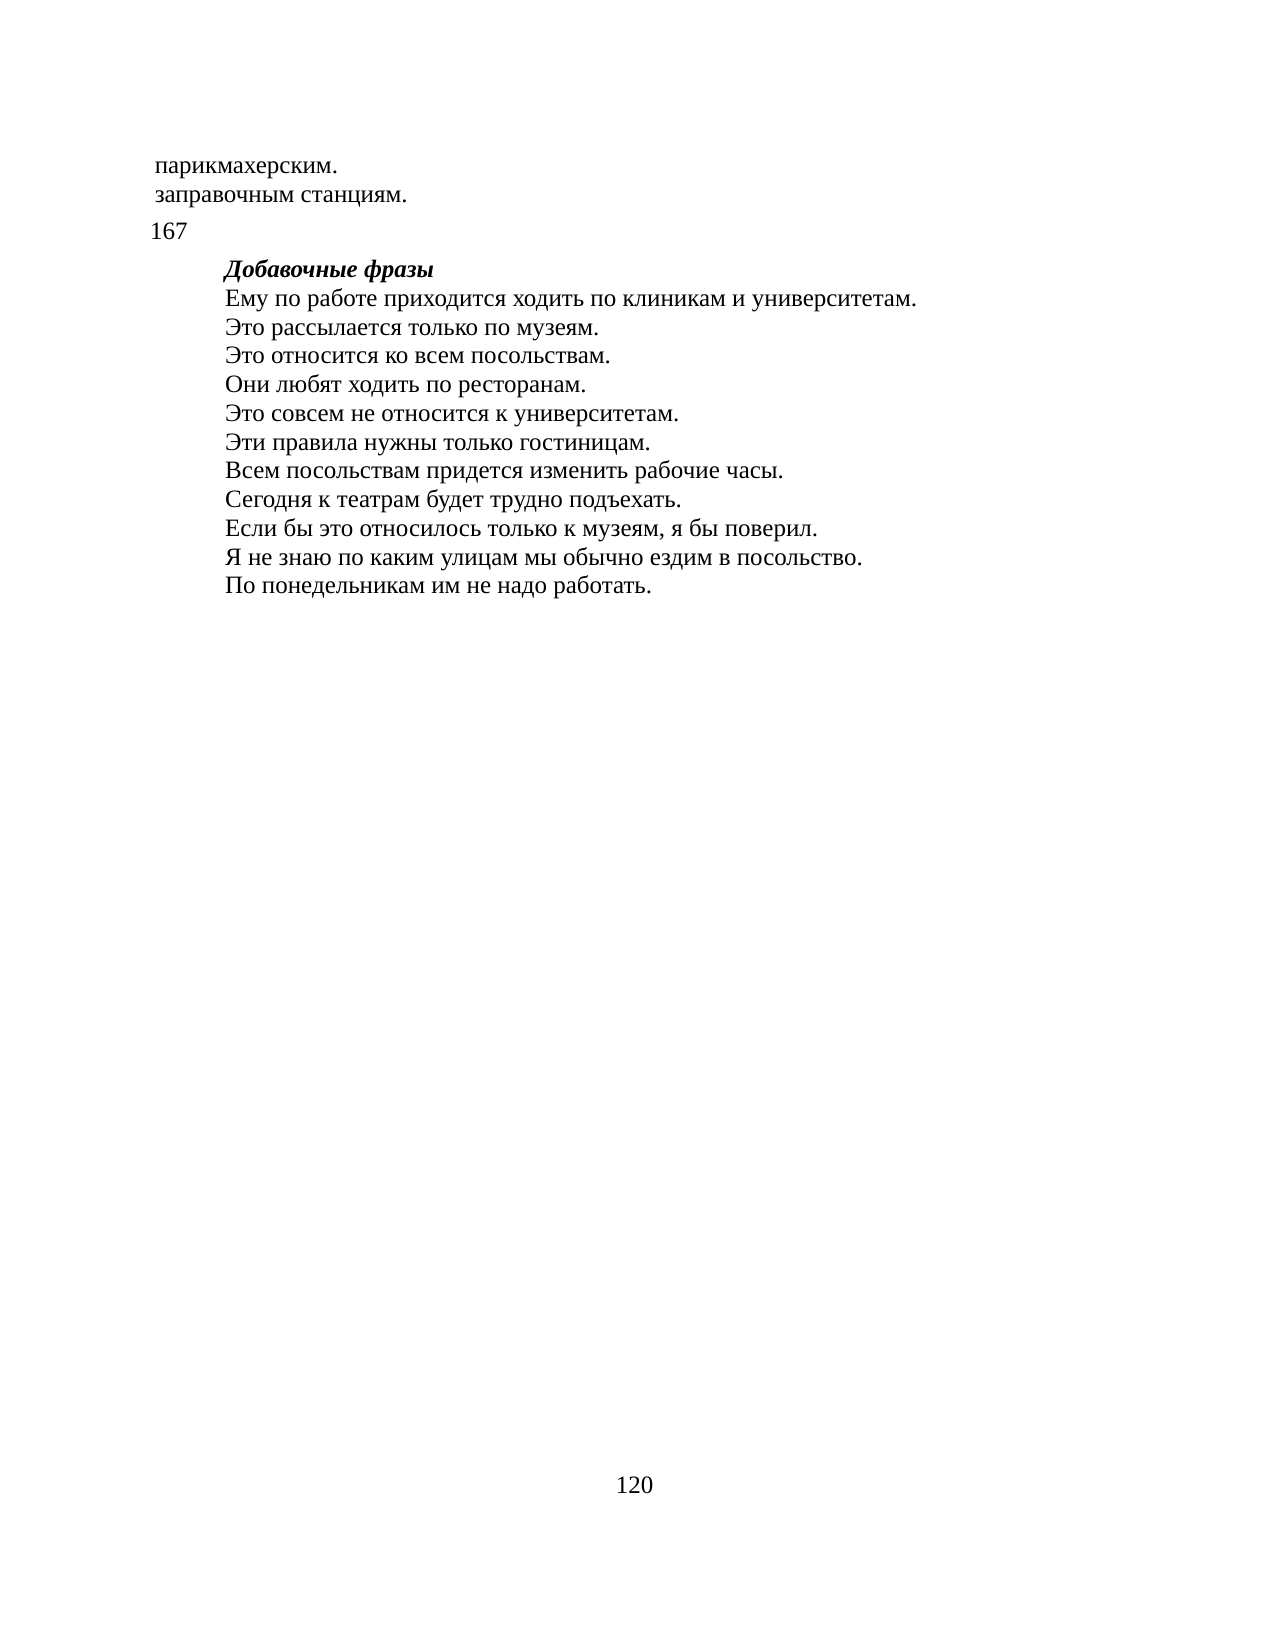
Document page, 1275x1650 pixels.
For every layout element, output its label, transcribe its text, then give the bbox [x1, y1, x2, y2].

text 167 [150, 216, 1125, 245]
text Сегодня к театрам будет трудно подъехать. [225, 484, 1125, 513]
text По понедельникам им не надо работать. [225, 570, 1125, 599]
text Всем посольствам придется изменить рабочие часы. [225, 455, 1125, 484]
text Это относится ко всем посольствам. [225, 340, 1125, 369]
text Добавочные фразы [225, 254, 1125, 283]
table_cell парикмахерским. [150, 150, 475, 179]
table_cell заправочным станциям. [150, 179, 475, 207]
text Они любят ходить по ресторанам. [225, 369, 1125, 398]
text Это рассылается только по музеям. [225, 312, 1125, 340]
text Если бы это относилось только к музеям, я бы поверил. [225, 513, 1125, 542]
table_cell [475, 179, 1125, 207]
text Это совсем не относится к университетам. [225, 398, 1125, 427]
text Я не знаю по каким улицам мы обычно ездим в посольство. [225, 542, 1125, 570]
table_cell [475, 150, 1125, 179]
text Ему по работе приходится ходить по клиникам и университетам. [225, 283, 1125, 312]
text Эти правила нужны только гостиницам. [225, 427, 1125, 455]
